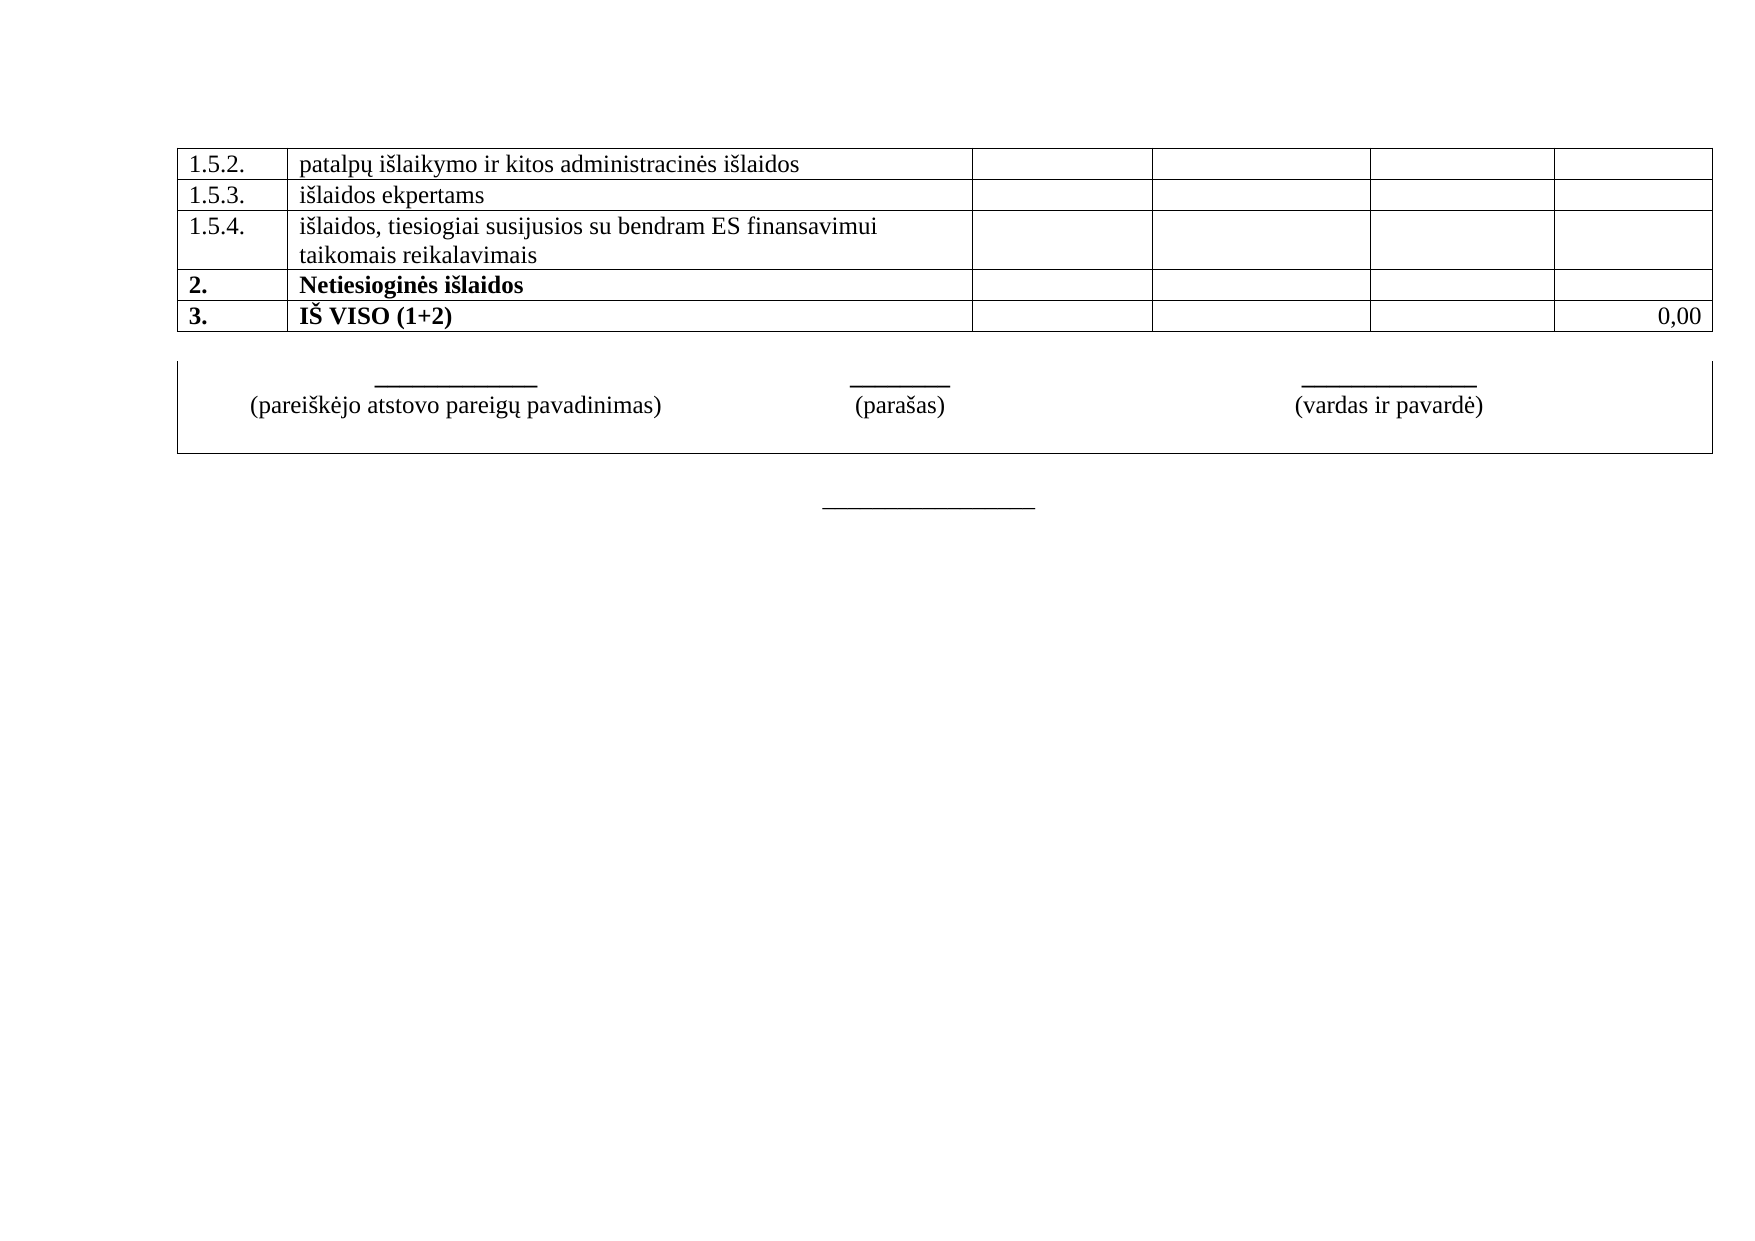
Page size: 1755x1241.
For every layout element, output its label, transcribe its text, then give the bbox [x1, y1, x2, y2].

table_cell [1371, 301, 1554, 331]
text _________________ [177, 483, 1680, 512]
table_cell 1.5.4. [178, 211, 287, 269]
table_cell [973, 301, 1152, 331]
table_cell [1371, 180, 1554, 210]
table_cell [1153, 149, 1370, 179]
table_cell [1555, 180, 1712, 210]
table_cell 3. [178, 301, 287, 331]
table_cell Netiesioginės išlaidos [288, 270, 972, 300]
table_cell [1153, 301, 1370, 331]
table_cell [973, 270, 1152, 300]
table_cell išlaidos, tiesiogiai susijusios su bendram ES finansavimui taikomais reikalavimais [288, 211, 972, 269]
table_cell [1371, 149, 1554, 179]
table_cell [1555, 149, 1712, 179]
table_header _____________ (pareiškėjo atstovo pareigų pavadinimas) [178, 361, 734, 453]
table_cell [1555, 270, 1712, 300]
table_cell [973, 211, 1152, 269]
table_header ________ (parašas) [734, 361, 1065, 453]
table_cell [1555, 211, 1712, 269]
table_cell [973, 149, 1152, 179]
table_cell [1153, 180, 1370, 210]
table_cell išlaidos ekpertams [288, 180, 972, 210]
table_cell patalpų išlaikymo ir kitos administracinės išlaidos [288, 149, 972, 179]
table_cell 1.5.3. [178, 180, 287, 210]
table_header ______________ (vardas ir pavardė) [1065, 361, 1712, 453]
table_cell 2. [178, 270, 287, 300]
table_cell 1.5.2. [178, 149, 287, 179]
table_cell [1153, 270, 1370, 300]
table_cell [1371, 211, 1554, 269]
table_cell [1371, 270, 1554, 300]
table_cell [973, 180, 1152, 210]
table_cell [1153, 211, 1370, 269]
table_cell IŠ VISO (1+2) [288, 301, 972, 331]
table_cell 0,00 [1555, 301, 1712, 331]
